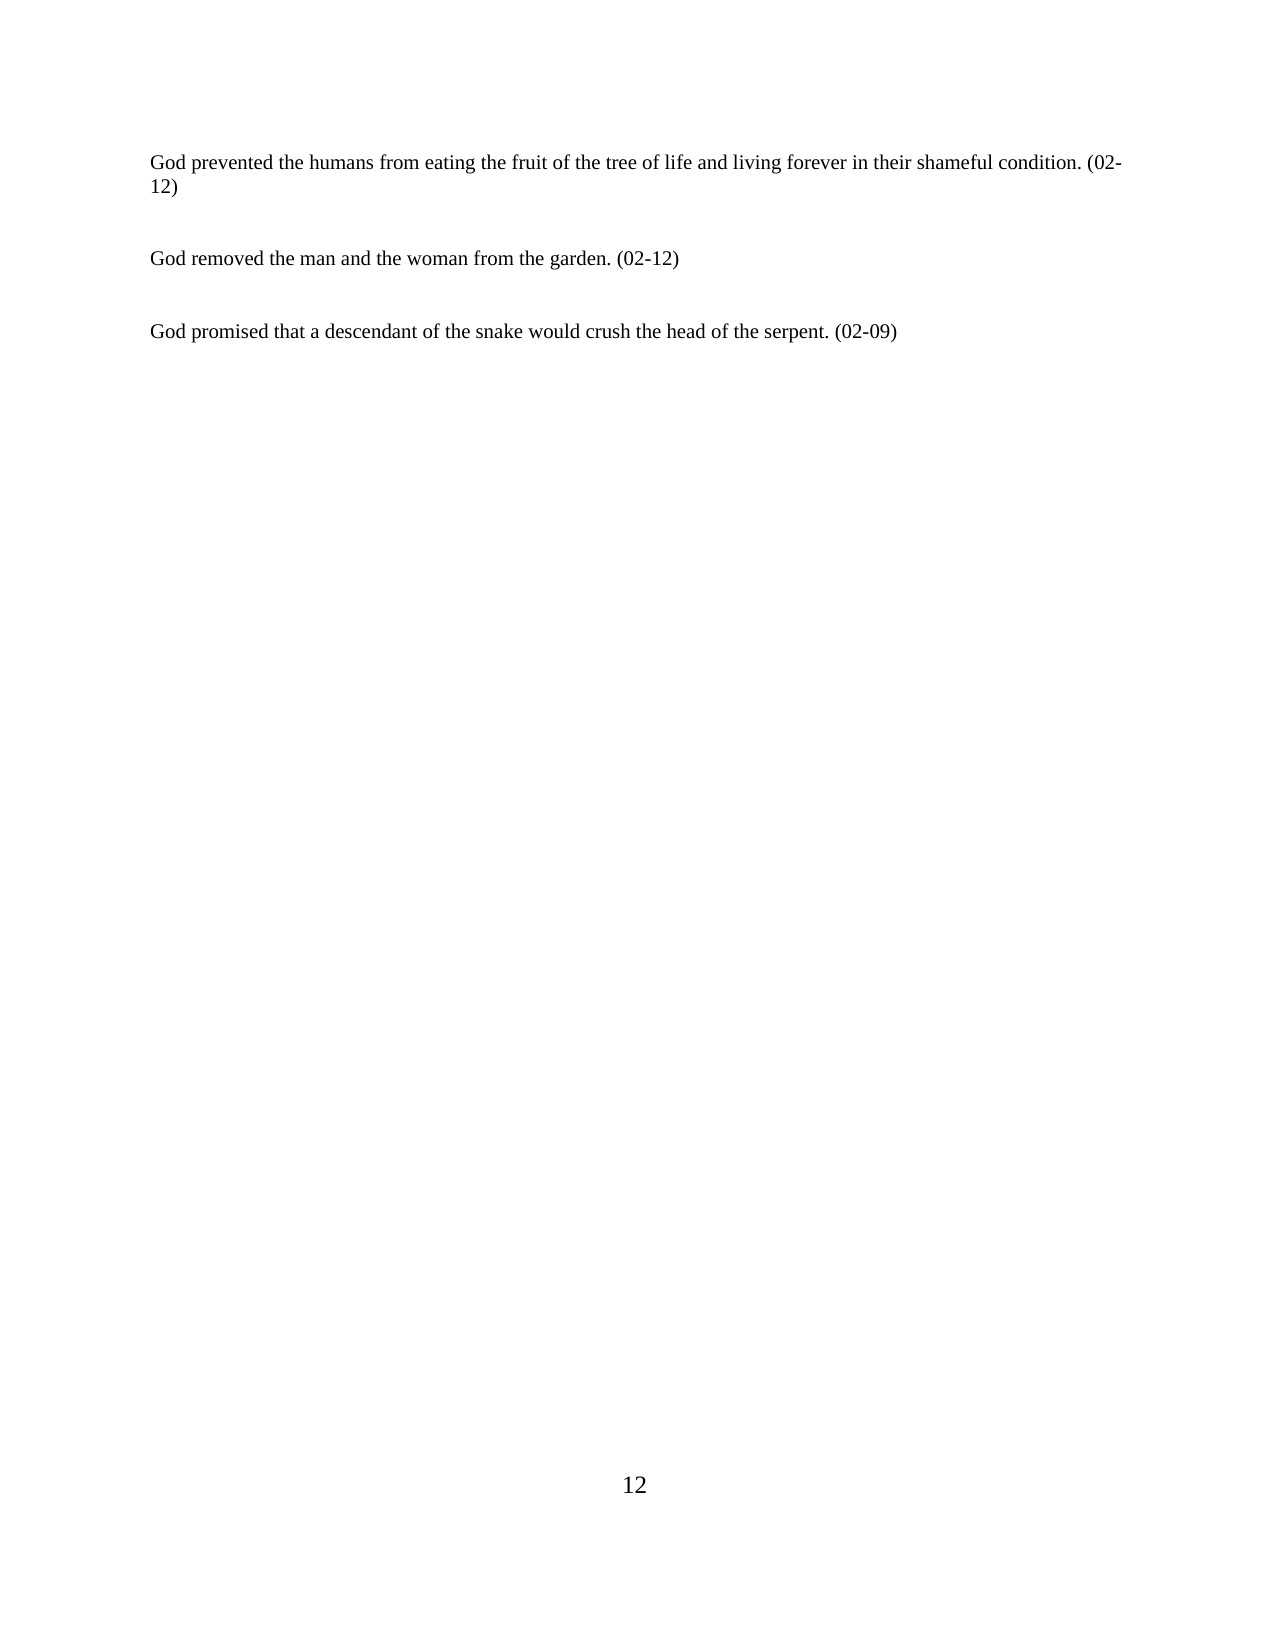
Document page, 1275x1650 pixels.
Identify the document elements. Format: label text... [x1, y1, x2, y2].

text God prevented the humans from eating the fruit of the tree of life and living forever in their shameful condition. (02-12) [150, 150, 1125, 198]
text God removed the man and the woman from the garden. (02-12) [150, 246, 1125, 270]
text God promised that a descendant of the snake would crush the head of the serpent. (02-09) [150, 319, 1125, 343]
